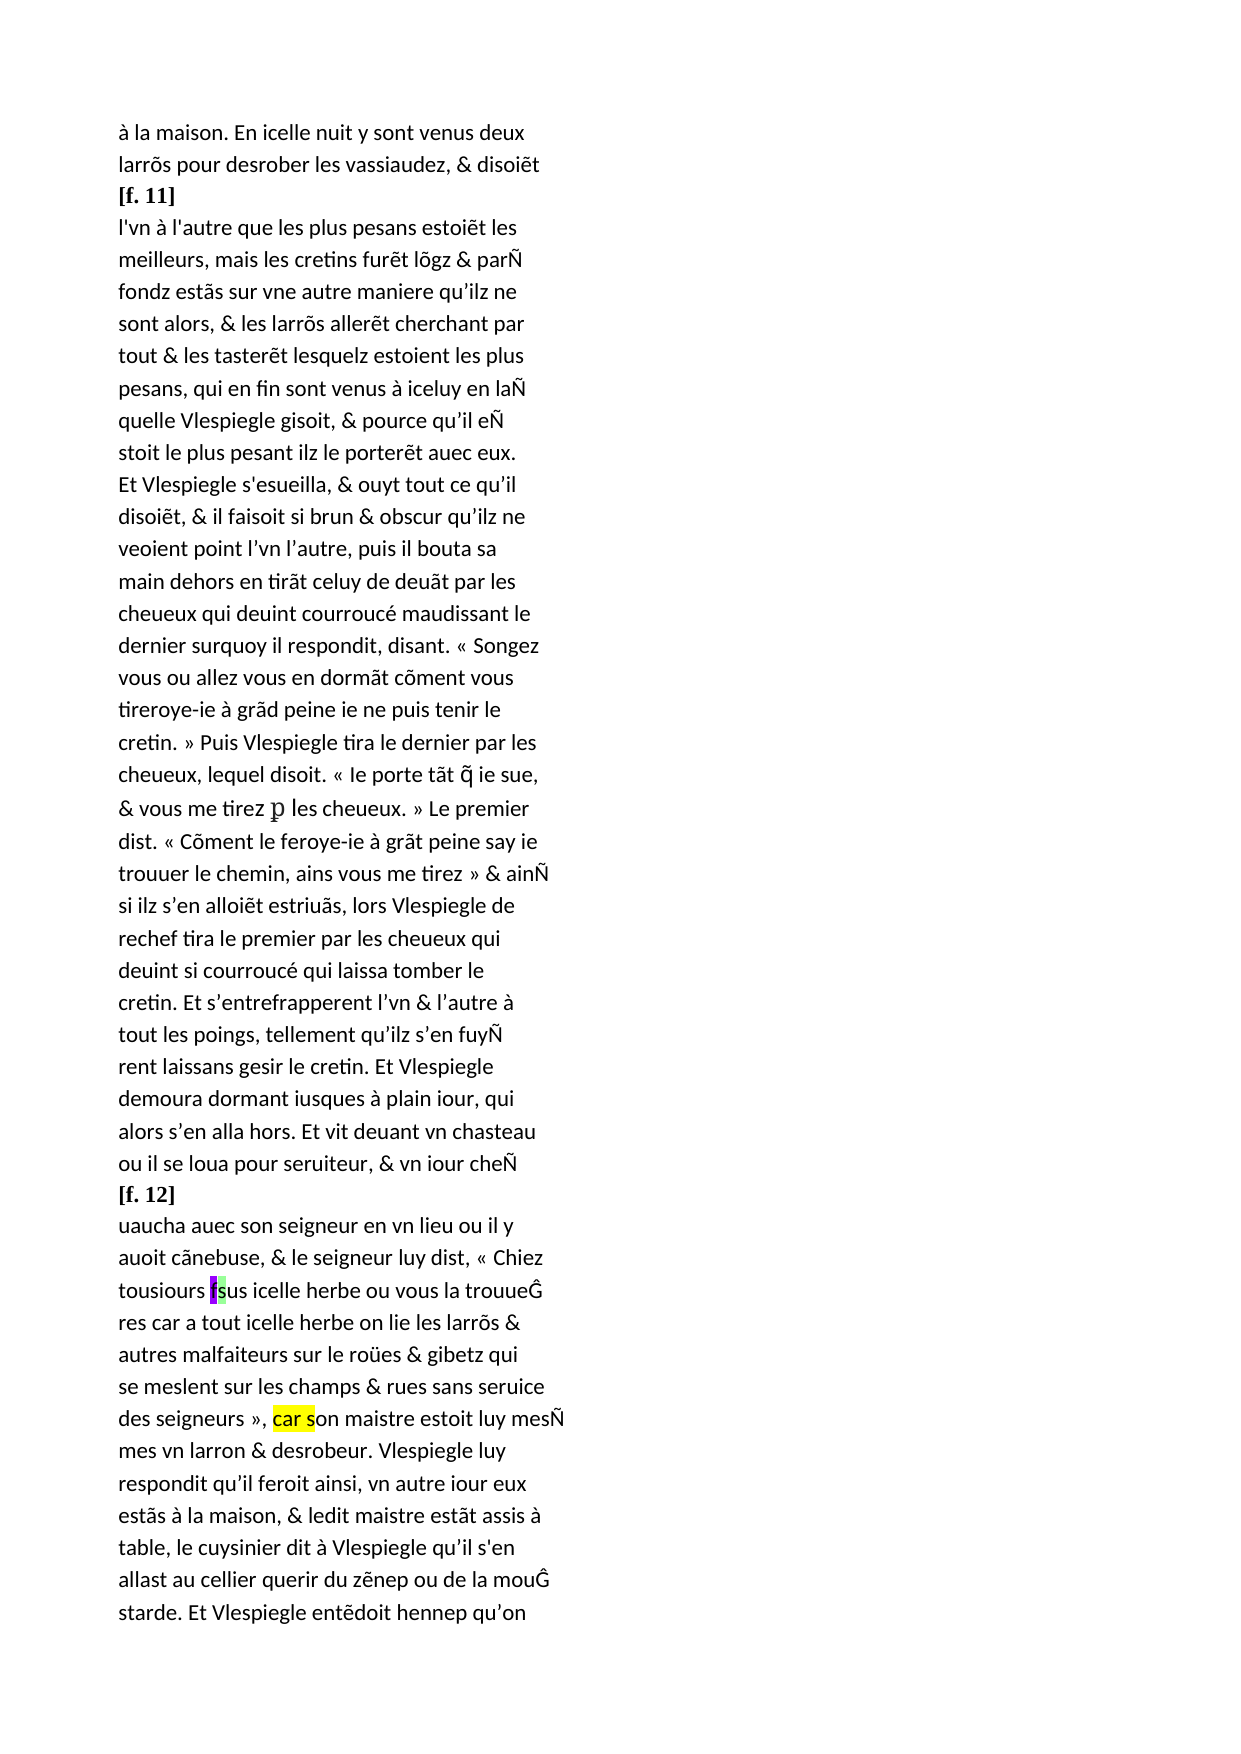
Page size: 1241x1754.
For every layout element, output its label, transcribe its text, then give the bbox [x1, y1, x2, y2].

text à la maison. En icelle nuit y sont venus deux larrõs pour desrober les vassiaudez, & disoiẽt [f. 11] l'vn à l'autre que les plus pesans estoiẽt les meilleurs, mais les cretins furẽt lõgz & parÑ fondz estãs sur vne autre maniere qu’ilz ne sont alors, & les larrõs allerẽt cherchant par tout & les tasterẽt lesquelz estoient les plus pesans, qui en fin sont venus à iceluy en laÑ quelle Vlespiegle gisoit, & pource qu’il eÑ stoit le plus pesant ilz le porterẽt auec eux. Et Vlespiegle s'esueilla, & ouyt tout ce qu’il disoiẽt, & il faisoit si brun & obscur qu’ilz ne veoient point l’vn l’autre, puis il bouta sa main dehors en tirãt celuy de deuãt par les cheueux qui deuint courroucé maudissant le dernier surquoy il respondit, disant. « Songez vous ou allez vous en dormãt cõment vous tireroye-ie à grãd peine ie ne puis tenir le cretin. » Puis Vlespiegle tira le dernier par les cheueux, lequel disoit. « Ie porte tãt q̃ ie sue, & vous me tirez ꝑ les cheueux. » Le premier dist. « Cõment le feroye-ie à grãt peine say ie trouuer le chemin, ains vous me tirez » & ainÑ si ilz s’en alloiẽt estriuãs, lors Vlespiegle de rechef tira le premier par les cheueux qui deuint si courroucé qui laissa tomber le cretin. Et s’entrefrapperent l’vn & l’autre à tout les poings, tellement qu’ilz s’en fuyÑ rent laissans gesir le cretin. Et Vlespiegle demoura dormant iusques à plain iour, qui alors s’en alla hors. Et vit deuant vn chasteau ou il se loua pour seruiteur, & vn iour cheÑ [f. 12] uaucha auec son seigneur en vn lieu ou il y auoit cãnebuse, & le seigneur luy dist, « Chiez tousiours fsus icelle herbe ou vous la trouueĜ res car a tout icelle herbe on lie les larrõs & autres malfaiteurs sur le roües & gibetz qui se meslent sur les champs & rues sans seruice des seigneurs », car son maistre estoit luy mesÑ mes vn larron & desrobeur. Vlespiegle luy respondit qu’il feroit ainsi, vn autre iour eux estãs à la maison, & ledit maistre estãt assis à table, le cuysinier dit à Vlespiegle qu’il s'en allast au cellier querir du zẽnep ou de la mouĜ starde. Et Vlespiegle entẽdoit hennep qu’on [118, 118, 1122, 1626]
